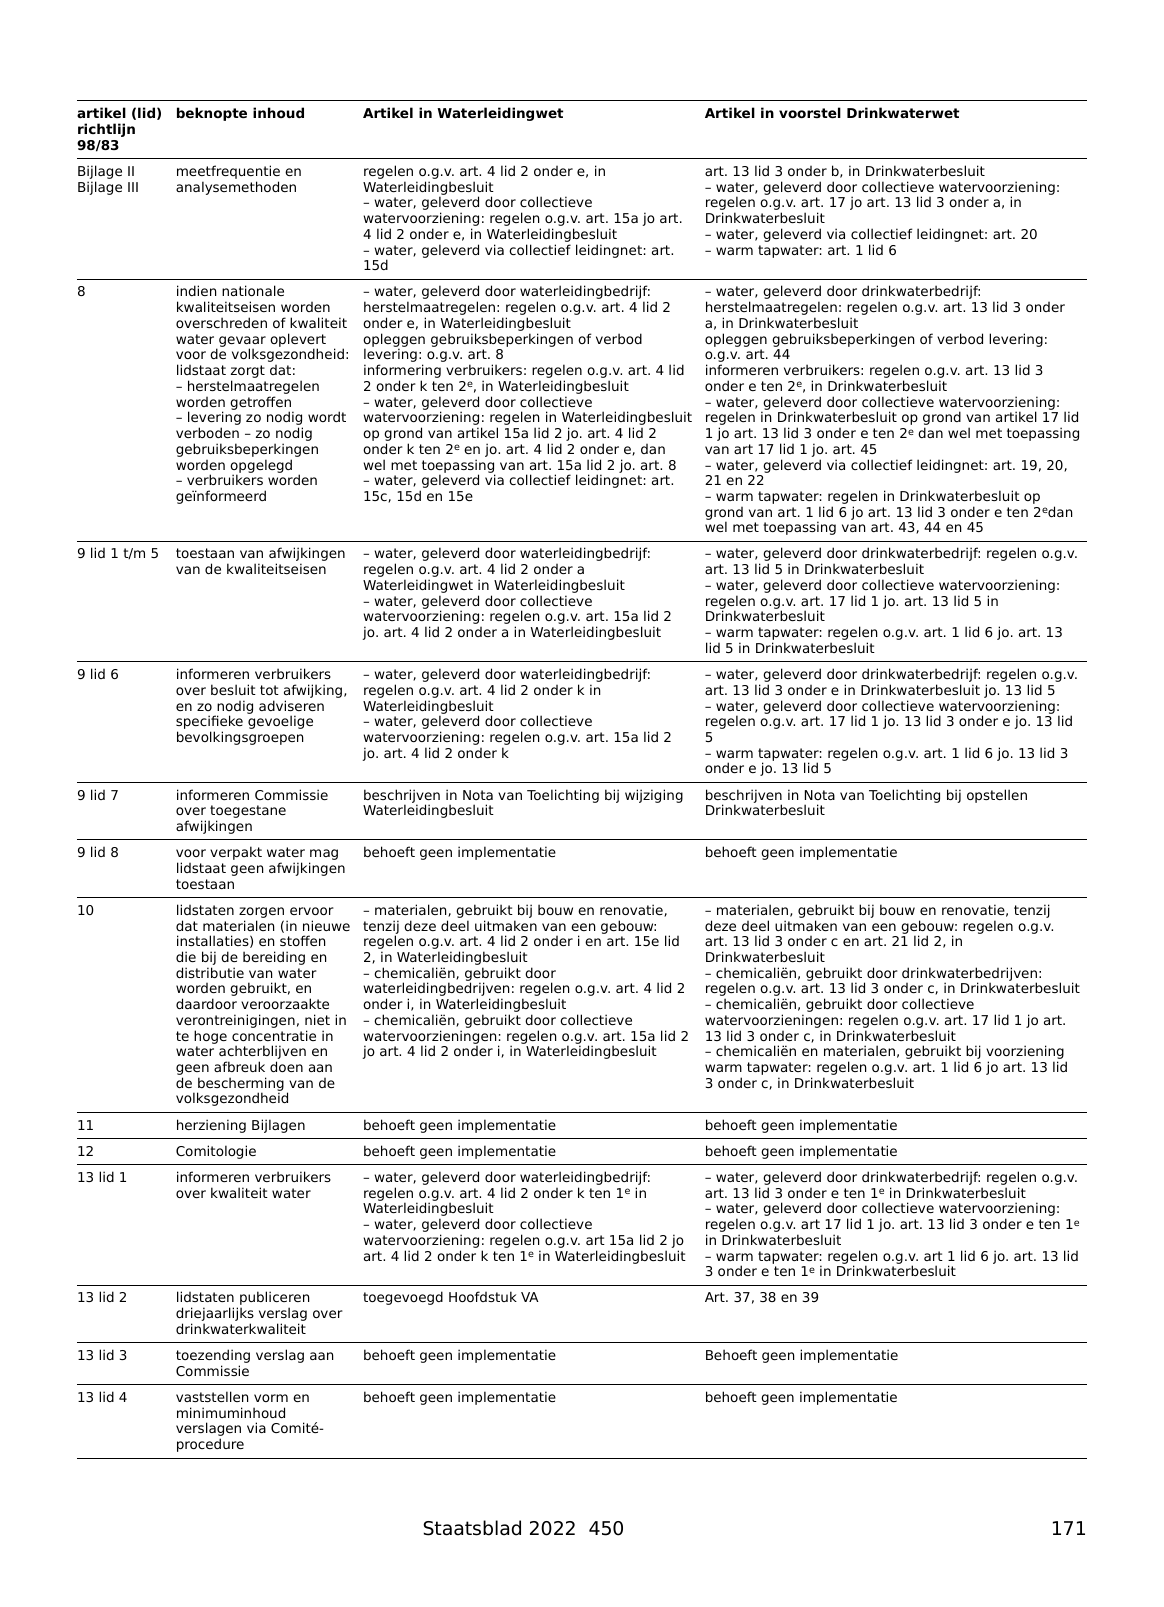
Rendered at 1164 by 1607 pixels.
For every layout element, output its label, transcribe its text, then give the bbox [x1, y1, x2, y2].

table_cell vaststellen vorm en minimuminhoud verslagen via Comité-procedure [170, 1385, 357, 1457]
table_cell 8 [77, 280, 169, 541]
table_cell indien nationale kwaliteitseisen worden overschreden of kwaliteit water gevaar oplevert voor de volksgezondheid: lidstaat zorgt dat: – herstelmaatregelen worden getroffen – levering zo nodig wordt verboden – zo nodig gebruiksbeperkingen worden opgelegd – verbruikers worden geïnformeerd [170, 280, 357, 541]
table_cell 13 lid 2 [77, 1286, 169, 1342]
table_header beknopte inhoud [170, 101, 357, 158]
table_cell 9 lid 6 [77, 662, 169, 782]
table_cell – water, geleverd door drinkwaterbedrijf: regelen o.g.v. art. 13 lid 5 in Drinkwaterbesluit – water, geleverd door collectieve watervoorziening: regelen o.g.v. art. 17 lid 1 jo. art. 13 lid 5 in Drinkwaterbesluit – warm tapwater: regelen o.g.v. art. 1 lid 6 jo. art. 13 lid 5 in Drinkwaterbesluit [699, 542, 1087, 661]
table_cell behoeft geen implementatie [357, 1113, 698, 1138]
table_cell 13 lid 1 [77, 1165, 169, 1284]
table_cell – water, geleverd door waterleidingbedrijf: regelen o.g.v. art. 4 lid 2 onder k in Waterleidingbesluit – water, geleverd door collectieve watervoorziening: regelen o.g.v. art. 15a lid 2 jo. art. 4 lid 2 onder k [357, 662, 698, 782]
table_cell – water, geleverd door drinkwaterbedrijf: herstelmaatregelen: regelen o.g.v. art. 13 lid 3 onder a, in Drinkwaterbesluit opleggen gebruiksbeperkingen of verbod levering: o.g.v. art. 44 informeren verbruikers: regelen o.g.v. art. 13 lid 3 onder e ten 2e, in Drinkwaterbesluit – water, geleverd door collectieve watervoorziening: regelen in Drinkwaterbesluit op grond van artikel 17 lid 1 jo art. 13 lid 3 onder e ten 2e dan wel met toepassing van art 17 lid 1 jo. art. 45 – water, geleverd via collectief leidingnet: art. 19, 20, 21 en 22 – warm tapwater: regelen in Drinkwaterbesluit op grond van art. 1 lid 6 jo art. 13 lid 3 onder e ten 2edan wel met toepassing van art. 43, 44 en 45 [699, 280, 1087, 541]
table_cell – water, geleverd door drinkwaterbedrijf: regelen o.g.v. art. 13 lid 3 onder e in Drinkwaterbesluit jo. 13 lid 5 – water, geleverd door collectieve watervoorziening: regelen o.g.v. art. 17 lid 1 jo. 13 lid 3 onder e jo. 13 lid 5 – warm tapwater: regelen o.g.v. art. 1 lid 6 jo. 13 lid 3 onder e jo. 13 lid 5 [699, 662, 1087, 782]
table_cell 12 [77, 1139, 169, 1164]
table_cell regelen o.g.v. art. 4 lid 2 onder e, in Waterleidingbesluit – water, geleverd door collectieve watervoorziening: regelen o.g.v. art. 15a jo art. 4 lid 2 onder e, in Waterleidingbesluit – water, geleverd via collectief leidingnet: art. 15d [357, 159, 698, 278]
table_cell 13 lid 4 [77, 1385, 169, 1457]
table_cell 9 lid 1 t/m 5 [77, 542, 169, 661]
table_cell 9 lid 8 [77, 840, 169, 897]
table_cell – materialen, gebruikt bij bouw en renovatie, tenzij deze deel uitmaken van een gebouw: regelen o.g.v. art. 4 lid 2 onder i en art. 15e lid 2, in Waterleidingbesluit – chemicaliën, gebruikt door waterleidingbedrijven: regelen o.g.v. art. 4 lid 2 onder i, in Waterleidingbesluit – chemicaliën, gebruikt door collectieve watervoorzieningen: regelen o.g.v. art. 15a lid 2 jo art. 4 lid 2 onder i, in Waterleidingbesluit [357, 898, 698, 1112]
table_cell beschrijven in Nota van Toelichting bij opstellen Drinkwaterbesluit [699, 783, 1087, 839]
table_cell Comitologie [170, 1139, 357, 1164]
table_cell behoeft geen implementatie [357, 1385, 698, 1457]
table_cell behoeft geen implementatie [699, 1385, 1087, 1457]
table_cell lidstaten zorgen ervoor dat materialen (in nieuwe installaties) en stoffen die bij de bereiding en distributie van water worden gebruikt, en daardoor veroorzaakte verontreinigingen, niet in te hoge concentratie in water achterblijven en geen afbreuk doen aan de bescherming van de volksgezondheid [170, 898, 357, 1112]
table_cell behoeft geen implementatie [357, 1343, 698, 1384]
table_header artikel (lid) richtlijn 98/83 [77, 101, 169, 158]
table_header Artikel in voorstel Drinkwaterwet [699, 101, 1087, 158]
table_cell – water, geleverd door waterleidingbedrijf: herstelmaatregelen: regelen o.g.v. art. 4 lid 2 onder e, in Waterleidingbesluit opleggen gebruiksbeperkingen of verbod levering: o.g.v. art. 8 informering verbruikers: regelen o.g.v. art. 4 lid 2 onder k ten 2e, in Waterleidingbesluit – water, geleverd door collectieve watervoorziening: regelen in Waterleidingbesluit op grond van artikel 15a lid 2 jo. art. 4 lid 2 onder k ten 2e en jo. art. 4 lid 2 onder e, dan wel met toepassing van art. 15a lid 2 jo. art. 8 – water, geleverd via collectief leidingnet: art. 15c, 15d en 15e [357, 280, 698, 541]
table_cell – materialen, gebruikt bij bouw en renovatie, tenzij deze deel uitmaken van een gebouw: regelen o.g.v. art. 13 lid 3 onder c en art. 21 lid 2, in Drinkwaterbesluit – chemicaliën, gebruikt door drinkwaterbedrijven: regelen o.g.v. art. 13 lid 3 onder c, in Drinkwaterbesluit – chemicaliën, gebruikt door collectieve watervoorzieningen: regelen o.g.v. art. 17 lid 1 jo art. 13 lid 3 onder c, in Drinkwaterbesluit – chemicaliën en materialen, gebruikt bij voorziening warm tapwater: regelen o.g.v. art. 1 lid 6 jo art. 13 lid 3 onder c, in Drinkwaterbesluit [699, 898, 1087, 1112]
table_cell 11 [77, 1113, 169, 1138]
table_cell toestaan van afwijkingen van de kwaliteitseisen [170, 542, 357, 661]
table_cell behoeft geen implementatie [699, 1113, 1087, 1138]
table_cell Behoeft geen implementatie [699, 1343, 1087, 1384]
table_cell art. 13 lid 3 onder b, in Drinkwaterbesluit – water, geleverd door collectieve watervoorziening: regelen o.g.v. art. 17 jo art. 13 lid 3 onder a, in Drinkwaterbesluit – water, geleverd via collectief leidingnet: art. 20 – warm tapwater: art. 1 lid 6 [699, 159, 1087, 278]
table_cell behoeft geen implementatie [357, 1139, 698, 1164]
table_cell informeren Commissie over toegestane afwijkingen [170, 783, 357, 839]
table_cell herziening Bijlagen [170, 1113, 357, 1138]
table_cell voor verpakt water mag lidstaat geen afwijkingen toestaan [170, 840, 357, 897]
table_cell – water, geleverd door waterleidingbedrijf: regelen o.g.v. art. 4 lid 2 onder a Waterleidingwet in Waterleidingbesluit – water, geleverd door collectieve watervoorziening: regelen o.g.v. art. 15a lid 2 jo. art. 4 lid 2 onder a in Waterleidingbesluit [357, 542, 698, 661]
table_cell informeren verbruikers over kwaliteit water [170, 1165, 357, 1284]
table_cell behoeft geen implementatie [357, 840, 698, 897]
table_cell 13 lid 3 [77, 1343, 169, 1384]
table_cell toezending verslag aan Commissie [170, 1343, 357, 1384]
table_cell 10 [77, 898, 169, 1112]
table_cell behoeft geen implementatie [699, 1139, 1087, 1164]
table_cell Bijlage II Bijlage III [77, 159, 169, 278]
table_cell behoeft geen implementatie [699, 840, 1087, 897]
table_cell – water, geleverd door waterleidingbedrijf: regelen o.g.v. art. 4 lid 2 onder k ten 1e in Waterleidingbesluit – water, geleverd door collectieve watervoorziening: regelen o.g.v. art 15a lid 2 jo art. 4 lid 2 onder k ten 1e in Waterleidingbesluit [357, 1165, 698, 1284]
table_cell informeren verbruikers over besluit tot afwijking, en zo nodig adviseren specifieke gevoelige bevolkingsgroepen [170, 662, 357, 782]
table_cell toegevoegd Hoofdstuk VA [357, 1286, 698, 1342]
table_cell beschrijven in Nota van Toelichting bij wijziging Waterleidingbesluit [357, 783, 698, 839]
table_cell 9 lid 7 [77, 783, 169, 839]
table_cell – water, geleverd door drinkwaterbedrijf: regelen o.g.v. art. 13 lid 3 onder e ten 1e in Drinkwaterbesluit – water, geleverd door collectieve watervoorziening: regelen o.g.v. art 17 lid 1 jo. art. 13 lid 3 onder e ten 1e in Drinkwaterbesluit – warm tapwater: regelen o.g.v. art 1 lid 6 jo. art. 13 lid 3 onder e ten 1e in Drinkwaterbesluit [699, 1165, 1087, 1284]
table_cell meetfrequentie en analysemethoden [170, 159, 357, 278]
table_cell lidstaten publiceren driejaarlijks verslag over drinkwaterkwaliteit [170, 1286, 357, 1342]
table_cell Art. 37, 38 en 39 [699, 1286, 1087, 1342]
table_header Artikel in Waterleidingwet [357, 101, 698, 158]
